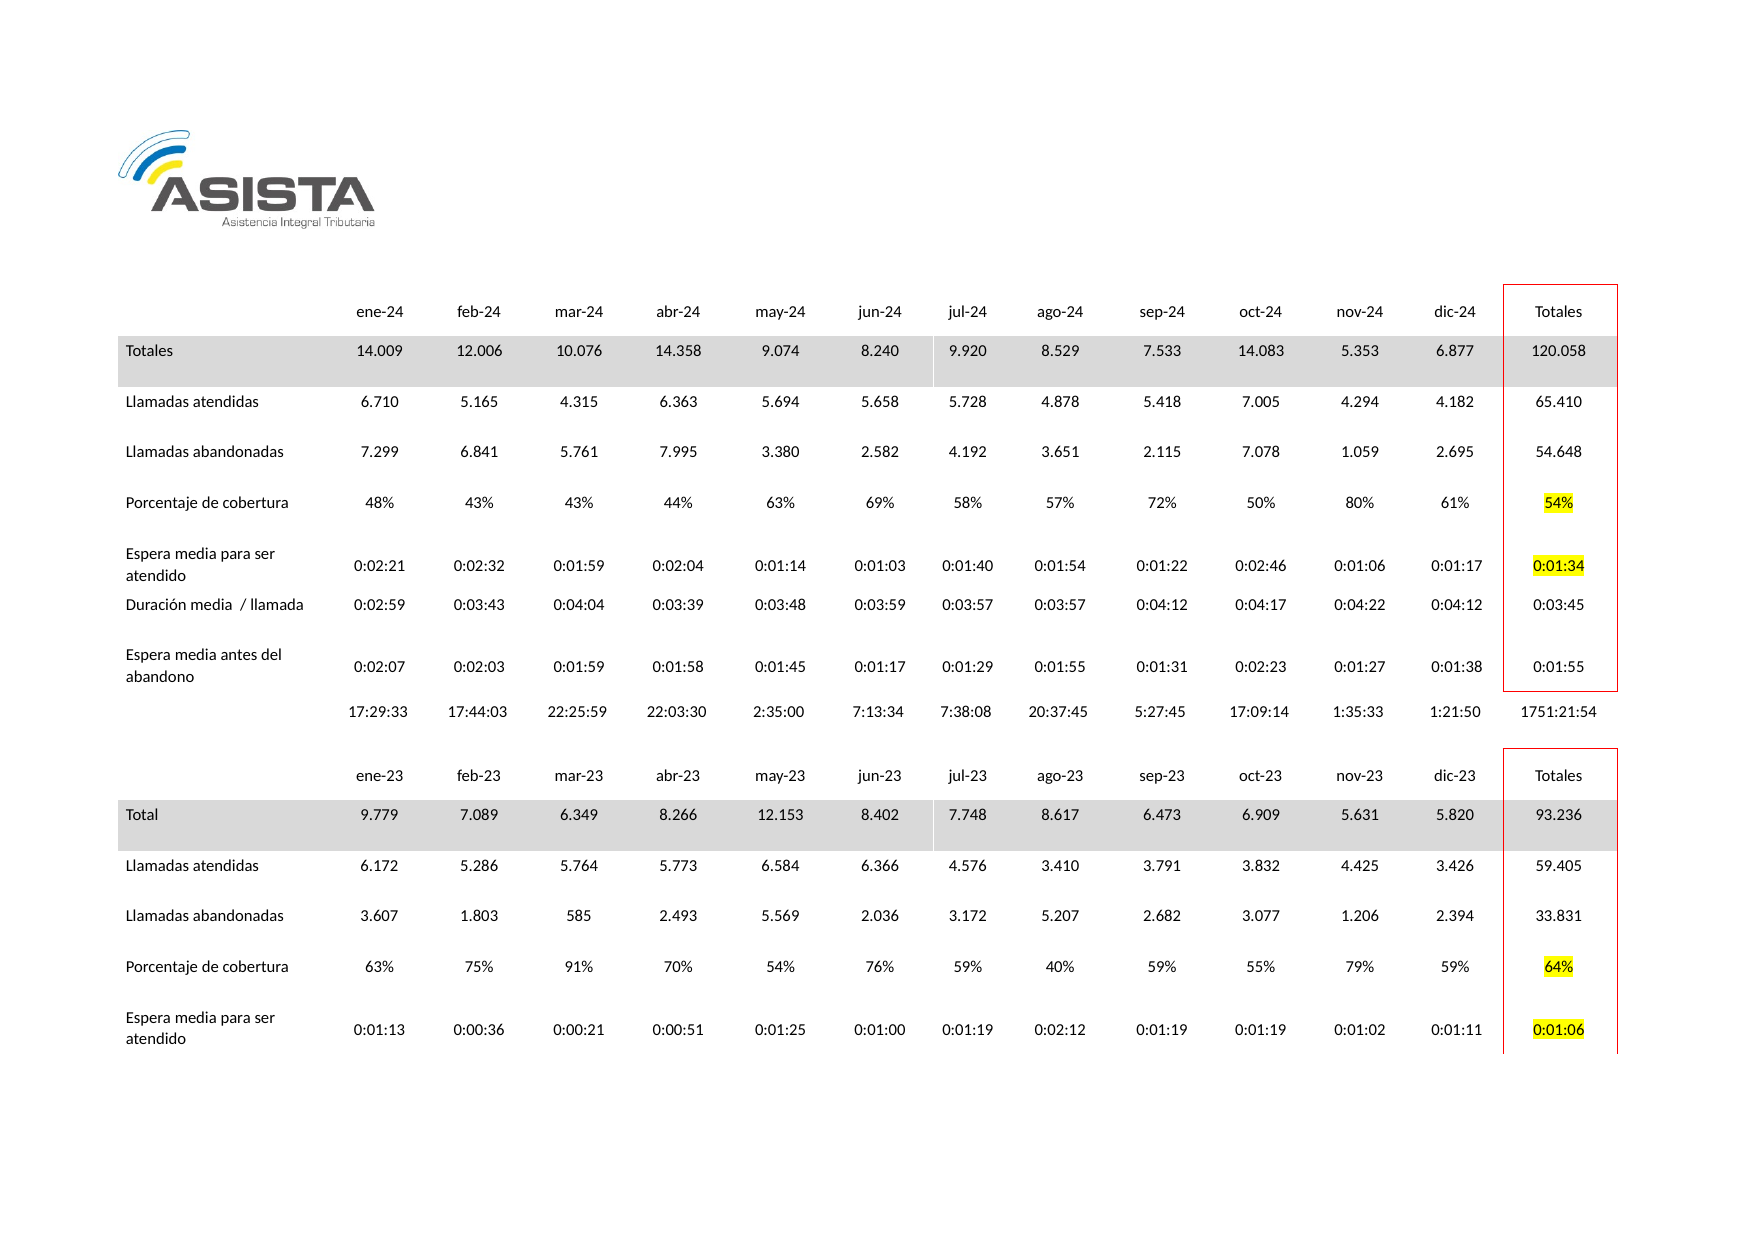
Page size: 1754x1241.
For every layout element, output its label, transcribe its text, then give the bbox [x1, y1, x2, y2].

table_cell [1118, 800, 1134, 851]
table_cell 33.831 [1504, 901, 1617, 952]
table_cell 1.803 [453, 901, 535, 952]
table_header dic-23 [1418, 748, 1503, 800]
table_cell 3.410 [1016, 851, 1118, 901]
table_cell 2.695 [1418, 438, 1503, 488]
table_cell [734, 901, 750, 952]
table_cell [734, 640, 750, 691]
table_cell 2.582 [841, 438, 933, 488]
table_cell 14.009 [336, 336, 438, 387]
table_cell 70% [637, 952, 734, 1003]
table_cell 7.995 [637, 438, 734, 488]
table_cell [535, 901, 553, 952]
table_cell Porcentaje de cobertura [118, 488, 336, 539]
table_cell 12.006 [438, 336, 535, 387]
table_cell [1118, 336, 1134, 387]
table_cell 0:01:13 [336, 1003, 438, 1053]
table_cell 0:02:21 [336, 539, 438, 589]
table_header [118, 284, 336, 336]
table_header [1220, 748, 1235, 800]
table_header feb-24 [438, 284, 535, 336]
table_cell 9.074 [750, 336, 841, 387]
table_cell 0:02:12 [1016, 1003, 1118, 1053]
table_cell 2.493 [637, 901, 734, 952]
table_cell 0:03:39 [637, 590, 734, 640]
table_cell 59% [934, 952, 1016, 1003]
table_cell [734, 851, 750, 901]
table_cell 12.153 [750, 800, 841, 851]
table_cell 5.773 [637, 851, 734, 901]
table_header may-23 [750, 748, 841, 800]
table_cell Espera media para ser atendido [118, 539, 336, 589]
table_cell 3.832 [1235, 851, 1316, 901]
table_header abr-23 [637, 748, 734, 800]
table_cell 54% [750, 952, 841, 1003]
table_cell 3.380 [750, 438, 841, 488]
table_cell 54% [1504, 488, 1617, 539]
table_cell [734, 1003, 750, 1053]
table_cell 0:01:55 [1504, 640, 1617, 691]
table_cell 7.533 [1134, 336, 1220, 387]
table_cell 585 [553, 901, 637, 952]
table_cell [1118, 590, 1134, 640]
table_cell [438, 901, 453, 952]
table_cell 43% [438, 488, 535, 539]
table_header ago-23 [1016, 748, 1118, 800]
table_header sep-24 [1134, 284, 1220, 336]
table_header Totales [1504, 285, 1617, 336]
table_cell 0:04:04 [535, 590, 637, 640]
table_cell 5.165 [438, 387, 535, 437]
table_cell 54.648 [1504, 438, 1617, 488]
table_header ago-24 [1016, 284, 1118, 336]
table_cell 6.841 [438, 438, 535, 488]
table_cell 0:03:43 [438, 590, 535, 640]
table_cell 6.909 [1235, 800, 1316, 851]
table_cell 0:03:57 [1016, 590, 1118, 640]
table_cell [1118, 851, 1134, 901]
table_cell 63% [750, 488, 841, 539]
table_cell 6.349 [553, 800, 637, 851]
table_cell 0:03:57 [934, 590, 1016, 640]
table_cell 0:01:19 [934, 1003, 1016, 1053]
table_cell [734, 488, 750, 539]
table_cell Total [118, 800, 336, 851]
table_cell 0:02:23 [1220, 640, 1316, 691]
table_cell 3.077 [1235, 901, 1316, 952]
table_cell Espera media para ser atendido [118, 1003, 336, 1053]
table_cell 0:02:32 [438, 539, 535, 589]
table_header nov-24 [1316, 284, 1418, 336]
table_cell 0:02:59 [336, 590, 438, 640]
table_cell 91% [553, 952, 637, 1003]
table_cell 7.005 [1220, 387, 1316, 437]
table_cell 0:01:59 [535, 539, 637, 589]
table_header feb-23 [453, 748, 535, 800]
table_header [535, 748, 553, 800]
table_cell 4.182 [1418, 387, 1503, 437]
table_cell 4.878 [1016, 387, 1118, 437]
table_cell 0:01:34 [1504, 539, 1617, 589]
table_header jul-23 [934, 748, 1016, 800]
table_cell 5.207 [1016, 901, 1118, 952]
table_cell 0:01:55 [1016, 640, 1118, 691]
table_cell [535, 952, 553, 1003]
table_cell 0:04:12 [1134, 590, 1220, 640]
table_cell Duración media / llamada [118, 590, 336, 640]
table_cell 5.728 [934, 387, 1016, 437]
table_cell 0:01:45 [750, 640, 841, 691]
table_cell 0:01:54 [1016, 539, 1118, 589]
table_cell 59.405 [1504, 851, 1617, 901]
table_header ene-24 [336, 284, 438, 336]
table_cell [1118, 539, 1134, 589]
table_header jul-24 [934, 284, 1016, 336]
table_cell [1118, 901, 1134, 952]
table_cell 0:04:22 [1316, 590, 1418, 640]
table_cell 8.617 [1016, 800, 1118, 851]
table_cell 9.920 [934, 336, 1016, 387]
table_cell [1118, 438, 1134, 488]
table_cell 4.425 [1316, 851, 1418, 901]
table_cell Llamadas abandonadas [118, 438, 336, 488]
table_cell [535, 851, 553, 901]
table_cell 79% [1316, 952, 1418, 1003]
table_cell 69% [841, 488, 933, 539]
table_cell 57% [1016, 488, 1118, 539]
table_cell 44% [637, 488, 734, 539]
table_cell 40% [1016, 952, 1118, 1003]
table_cell 0:04:17 [1220, 590, 1316, 640]
table_header oct-23 [1235, 748, 1316, 800]
table_cell 4.315 [535, 387, 637, 437]
table_cell 9.779 [336, 800, 438, 851]
table_cell 4.576 [934, 851, 1016, 901]
table_header oct-24 [1220, 284, 1316, 336]
table_cell 65.410 [1504, 387, 1617, 437]
table_cell 0:02:46 [1220, 539, 1316, 589]
table_cell 10.076 [535, 336, 637, 387]
table_cell 3.791 [1134, 851, 1220, 901]
table_cell 0:01:38 [1418, 640, 1503, 691]
table_cell [734, 539, 750, 589]
table_cell 0:01:06 [1316, 539, 1418, 589]
table_cell 14.083 [1220, 336, 1316, 387]
table_cell 0:01:17 [841, 640, 933, 691]
table_cell 59% [1134, 952, 1220, 1003]
table_cell [1220, 851, 1235, 901]
table_cell 4.192 [934, 438, 1016, 488]
table_header [734, 284, 750, 336]
table_cell 3.651 [1016, 438, 1118, 488]
table_header [1118, 748, 1134, 800]
table_cell 0:00:51 [637, 1003, 734, 1053]
table_header nov-23 [1316, 748, 1418, 800]
table_header abr-24 [637, 284, 734, 336]
table_cell 2.115 [1134, 438, 1220, 488]
table_cell [1220, 901, 1235, 952]
table_cell 6.366 [841, 851, 933, 901]
table_cell [734, 590, 750, 640]
table_cell 75% [453, 952, 535, 1003]
table_cell 48% [336, 488, 438, 539]
table_cell 2.394 [1418, 901, 1503, 952]
table_cell [438, 851, 453, 901]
table_cell 43% [535, 488, 637, 539]
text 17:29:33 17:44:03 22:25:59 22:03:30 2:35:00 7:13:34 7:38:08 20:37:45 5:27:45 17:09:14 1:35:33 1:21:50 1751:21:54 [118, 692, 1618, 724]
table_cell 0:01:58 [637, 640, 734, 691]
table_cell 3.172 [934, 901, 1016, 952]
table_cell 0:01:22 [1134, 539, 1220, 589]
table_cell 8.529 [1016, 336, 1118, 387]
table_cell 6.473 [1134, 800, 1220, 851]
table_cell 6.172 [336, 851, 438, 901]
table_cell 8.266 [637, 800, 734, 851]
table_header mar-24 [535, 284, 637, 336]
table_cell 0:01:59 [535, 640, 637, 691]
table_header mar-23 [553, 748, 637, 800]
table_cell 0:01:02 [1316, 1003, 1418, 1053]
table_cell 4.294 [1316, 387, 1418, 437]
table_header sep-23 [1134, 748, 1220, 800]
table_cell [1118, 387, 1134, 437]
table_cell 0:01:11 [1418, 1003, 1503, 1053]
table_cell 0:01:03 [841, 539, 933, 589]
table_cell Porcentaje de cobertura [118, 952, 336, 1003]
table_cell 5.658 [841, 387, 933, 437]
table_cell Totales [118, 336, 336, 387]
table_cell 0:01:00 [841, 1003, 933, 1053]
table_cell 8.240 [841, 336, 933, 387]
table_cell [734, 336, 750, 387]
table_cell [1118, 952, 1134, 1003]
table_cell 0:01:19 [1235, 1003, 1316, 1053]
table_cell [1220, 1003, 1235, 1053]
table_cell 63% [336, 952, 438, 1003]
table_cell 0:01:40 [934, 539, 1016, 589]
table_cell 93.236 [1504, 800, 1617, 851]
table_cell [1220, 952, 1235, 1003]
table_cell 5.820 [1418, 800, 1503, 851]
table_cell 59% [1418, 952, 1503, 1003]
table_cell 6.710 [336, 387, 438, 437]
table_cell [734, 438, 750, 488]
table_cell [734, 800, 750, 851]
table_cell [438, 952, 453, 1003]
table_cell 0:01:17 [1418, 539, 1503, 589]
table_cell [1118, 1003, 1134, 1053]
table_cell 0:02:03 [438, 640, 535, 691]
table_cell 0:02:07 [336, 640, 438, 691]
table_cell 0:00:36 [453, 1003, 535, 1053]
table_cell 55% [1235, 952, 1316, 1003]
table_cell [734, 952, 750, 1003]
table_cell 0:01:19 [1134, 1003, 1220, 1053]
table_cell [438, 800, 453, 851]
table_cell 5.286 [453, 851, 535, 901]
table_cell 80% [1316, 488, 1418, 539]
table_cell [535, 1003, 553, 1053]
table_cell Llamadas atendidas [118, 851, 336, 901]
table_cell [1118, 488, 1134, 539]
table_cell 0:04:12 [1418, 590, 1503, 640]
table_cell 7.748 [934, 800, 1016, 851]
table_header dic-24 [1418, 284, 1503, 336]
table_header may-24 [750, 284, 841, 336]
table_cell 6.877 [1418, 336, 1503, 387]
table_cell 5.418 [1134, 387, 1220, 437]
table_cell 3.426 [1418, 851, 1503, 901]
table_cell 5.764 [553, 851, 637, 901]
table_cell 0:01:27 [1316, 640, 1418, 691]
table_cell 7.299 [336, 438, 438, 488]
table_cell 2.036 [841, 901, 933, 952]
table_cell [1118, 640, 1134, 691]
table_cell 0:01:31 [1134, 640, 1220, 691]
table_cell [535, 800, 553, 851]
table_cell 0:00:21 [553, 1003, 637, 1053]
table_cell 1.206 [1316, 901, 1418, 952]
table_cell 6.363 [637, 387, 734, 437]
table_header [734, 748, 750, 800]
table_cell 5.353 [1316, 336, 1418, 387]
table_cell 5.631 [1316, 800, 1418, 851]
table_cell 58% [934, 488, 1016, 539]
table_cell 72% [1134, 488, 1220, 539]
table_header Totales [1504, 749, 1617, 800]
table_cell [734, 387, 750, 437]
table_header jun-23 [841, 748, 933, 800]
table_cell 0:01:25 [750, 1003, 841, 1053]
table_header jun-24 [841, 284, 933, 336]
table_cell 64% [1504, 952, 1617, 1003]
table_cell 0:01:14 [750, 539, 841, 589]
table_cell 0:03:48 [750, 590, 841, 640]
table_cell 14.358 [637, 336, 734, 387]
table_cell Llamadas abandonadas [118, 901, 336, 952]
table_cell 2.682 [1134, 901, 1220, 952]
table_header [438, 748, 453, 800]
table_cell 120.058 [1504, 336, 1617, 387]
table_header [1118, 284, 1134, 336]
table_cell 61% [1418, 488, 1503, 539]
table_cell 3.607 [336, 901, 438, 952]
table_cell 5.761 [535, 438, 637, 488]
table_cell 0:03:59 [841, 590, 933, 640]
table_cell 1.059 [1316, 438, 1418, 488]
table_cell 7.078 [1220, 438, 1316, 488]
table_cell 50% [1220, 488, 1316, 539]
table_cell 5.694 [750, 387, 841, 437]
table_cell 0:02:04 [637, 539, 734, 589]
table_cell 7.089 [453, 800, 535, 851]
table_cell Espera media antes del abandono [118, 640, 336, 691]
table_header [118, 748, 336, 800]
table_cell 76% [841, 952, 933, 1003]
table_cell 5.569 [750, 901, 841, 952]
table_cell 0:01:29 [934, 640, 1016, 691]
table_cell Llamadas atendidas [118, 387, 336, 437]
table_cell [1220, 800, 1235, 851]
table_cell 0:01:06 [1504, 1003, 1617, 1053]
table_cell 6.584 [750, 851, 841, 901]
table_cell [438, 1003, 453, 1053]
table_cell 8.402 [841, 800, 933, 851]
table_cell 0:03:45 [1504, 590, 1617, 640]
table_header ene-23 [336, 748, 438, 800]
